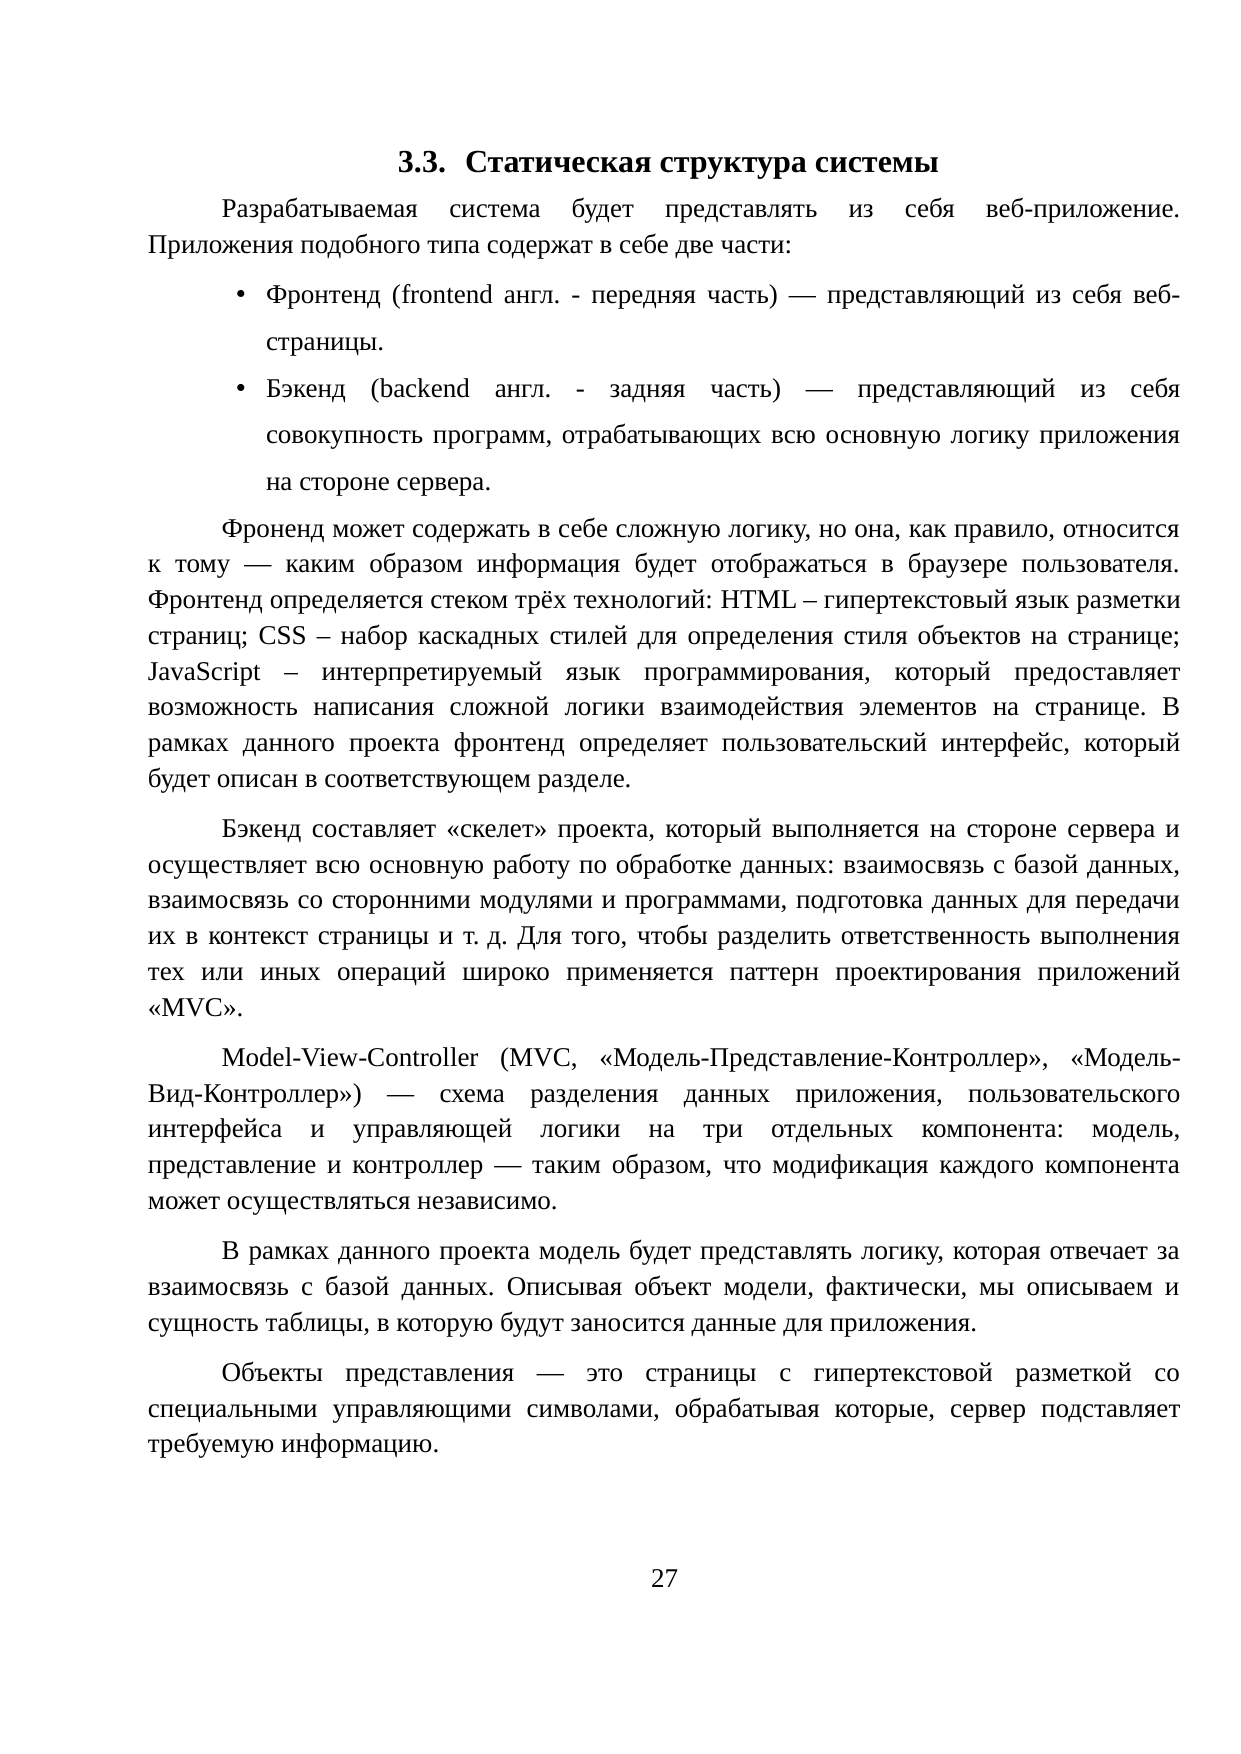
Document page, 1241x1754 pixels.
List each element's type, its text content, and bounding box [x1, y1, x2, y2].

list Бэкенд (backend англ. - задняя часть) — представляющий из себя совокупность программ, отрабатывающих всю основную логику приложения на стороне сервера. [236, 372, 1181, 496]
text Разрабатываемая система будет представлять из себя веб-приложение. Приложения подобного типа содержат в себе две части: [148, 192, 1181, 259]
text Model-View-Controller (MVC, «Модель-Представление-Контроллер», «Модель-Вид-Контроллер») — схема разделения данных приложения, пользовательского интерфейса и управляющей логики на три отдельных компонента: модель, представление и контроллер — таким образом, что модификация каждого компонента может осуществляться независимо. [148, 1041, 1181, 1215]
list Фронтенд (frontend англ. - передняя часть) — представляющий из себя веб-страницы. [236, 278, 1181, 356]
text Фроненд может содержать в себе сложную логику, но она, как правило, относится к тому — каким образом информация будет отображаться в браузере пользователя. Фронтенд определяется стеком трёх технологий: HTML – гипертекстовый язык разметки страниц; CSS – набор каскадных стилей для определения стиля объектов на странице; JavaScript – интерпретируемый язык программирования, который предоставляет возможность написания сложной логики взаимодействия элементов на странице. В рамках данного проекта фронтенд определяет пользовательский интерфейс, который будет описан в соответствующем разделе. [148, 512, 1181, 793]
text В рамках данного проекта модель будет представлять логику, которая отвечает за взаимосвязь с базой данных. Описывая объект модели, фактически, мы описываем и сущность таблицы, в которую будут заносится данные для приложения. [148, 1234, 1181, 1337]
subtitle Статическая структура системы [148, 143, 1181, 180]
text Бэкенд составляет «скелет» проекта, который выполняется на стороне сервера и осуществляет всю основную работу по обработке данных: взаимосвязь с базой данных, взаимосвязь со сторонними модулями и программами, подготовка данных для передачи их в контекст страницы и т. д. Для того, чтобы разделить ответственность выполнения тех или иных операций широко применяется паттерн проектирования приложений «MVC». [148, 812, 1181, 1022]
text Объекты представления — это страницы с гипертекстовой разметкой со специальными управляющими символами, обрабатывая которые, сервер подставляет требуемую информацию. [148, 1356, 1181, 1459]
